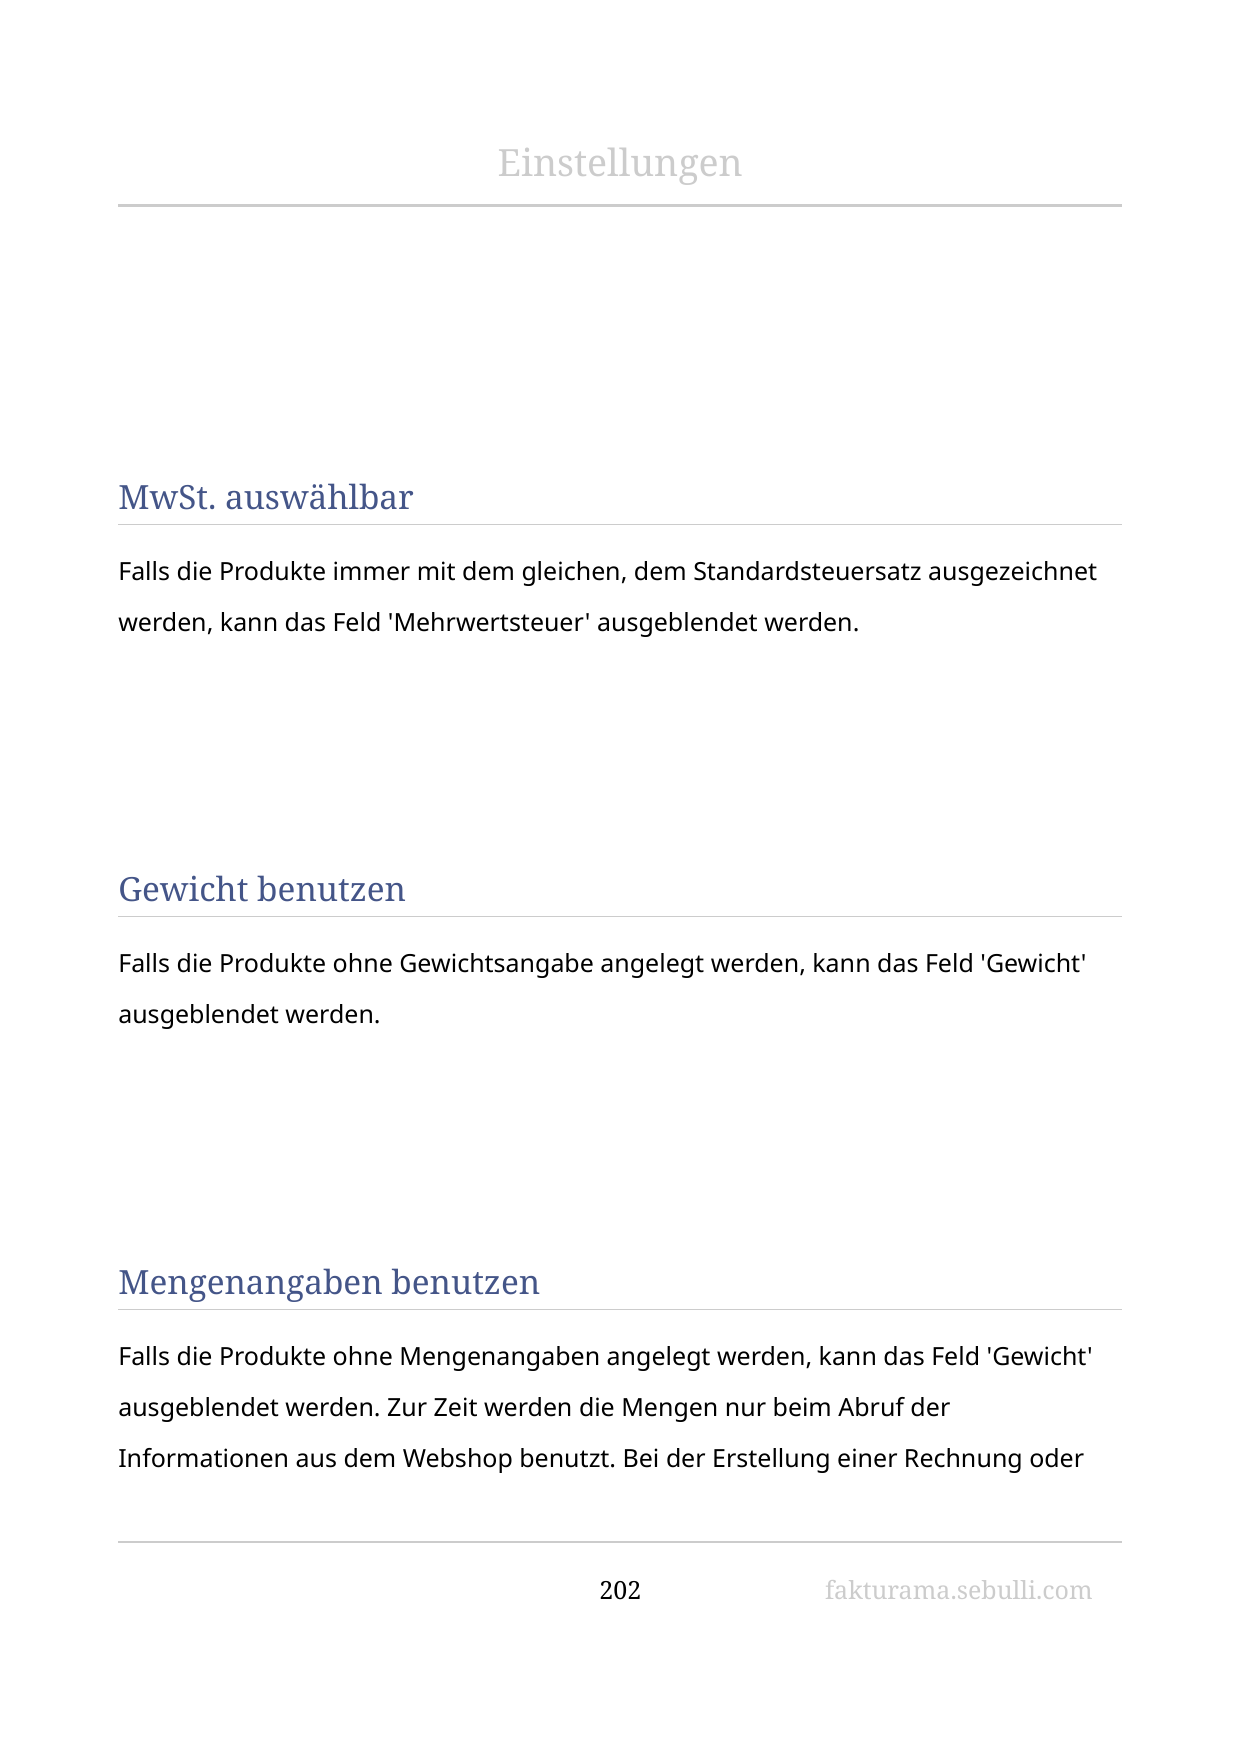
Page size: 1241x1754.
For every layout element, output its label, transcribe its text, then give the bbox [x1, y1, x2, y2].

subtitle MwSt. auswählbar [118, 474, 1122, 524]
text Falls die Produkte immer mit dem gleichen, dem Standardsteuersatz ausgezeichnet werden, kann das Feld 'Mehrwertsteuer' ausgeblendet werden. [118, 553, 1122, 639]
text Falls die Produkte ohne Gewichtsangabe angelegt werden, kann das Feld 'Gewicht' ausgeblendet werden. [118, 946, 1122, 1031]
subtitle Gewicht benutzen [118, 866, 1122, 916]
subtitle Mengenangaben benutzen [118, 1259, 1122, 1309]
text Falls die Produkte ohne Mengenangaben angelegt werden, kann das Feld 'Gewicht' ausgeblendet werden. Zur Zeit werden die Mengen nur beim Abruf der Informationen aus dem Webshop benutzt. Bei der Erstellung einer Rechnung oder [118, 1338, 1122, 1474]
